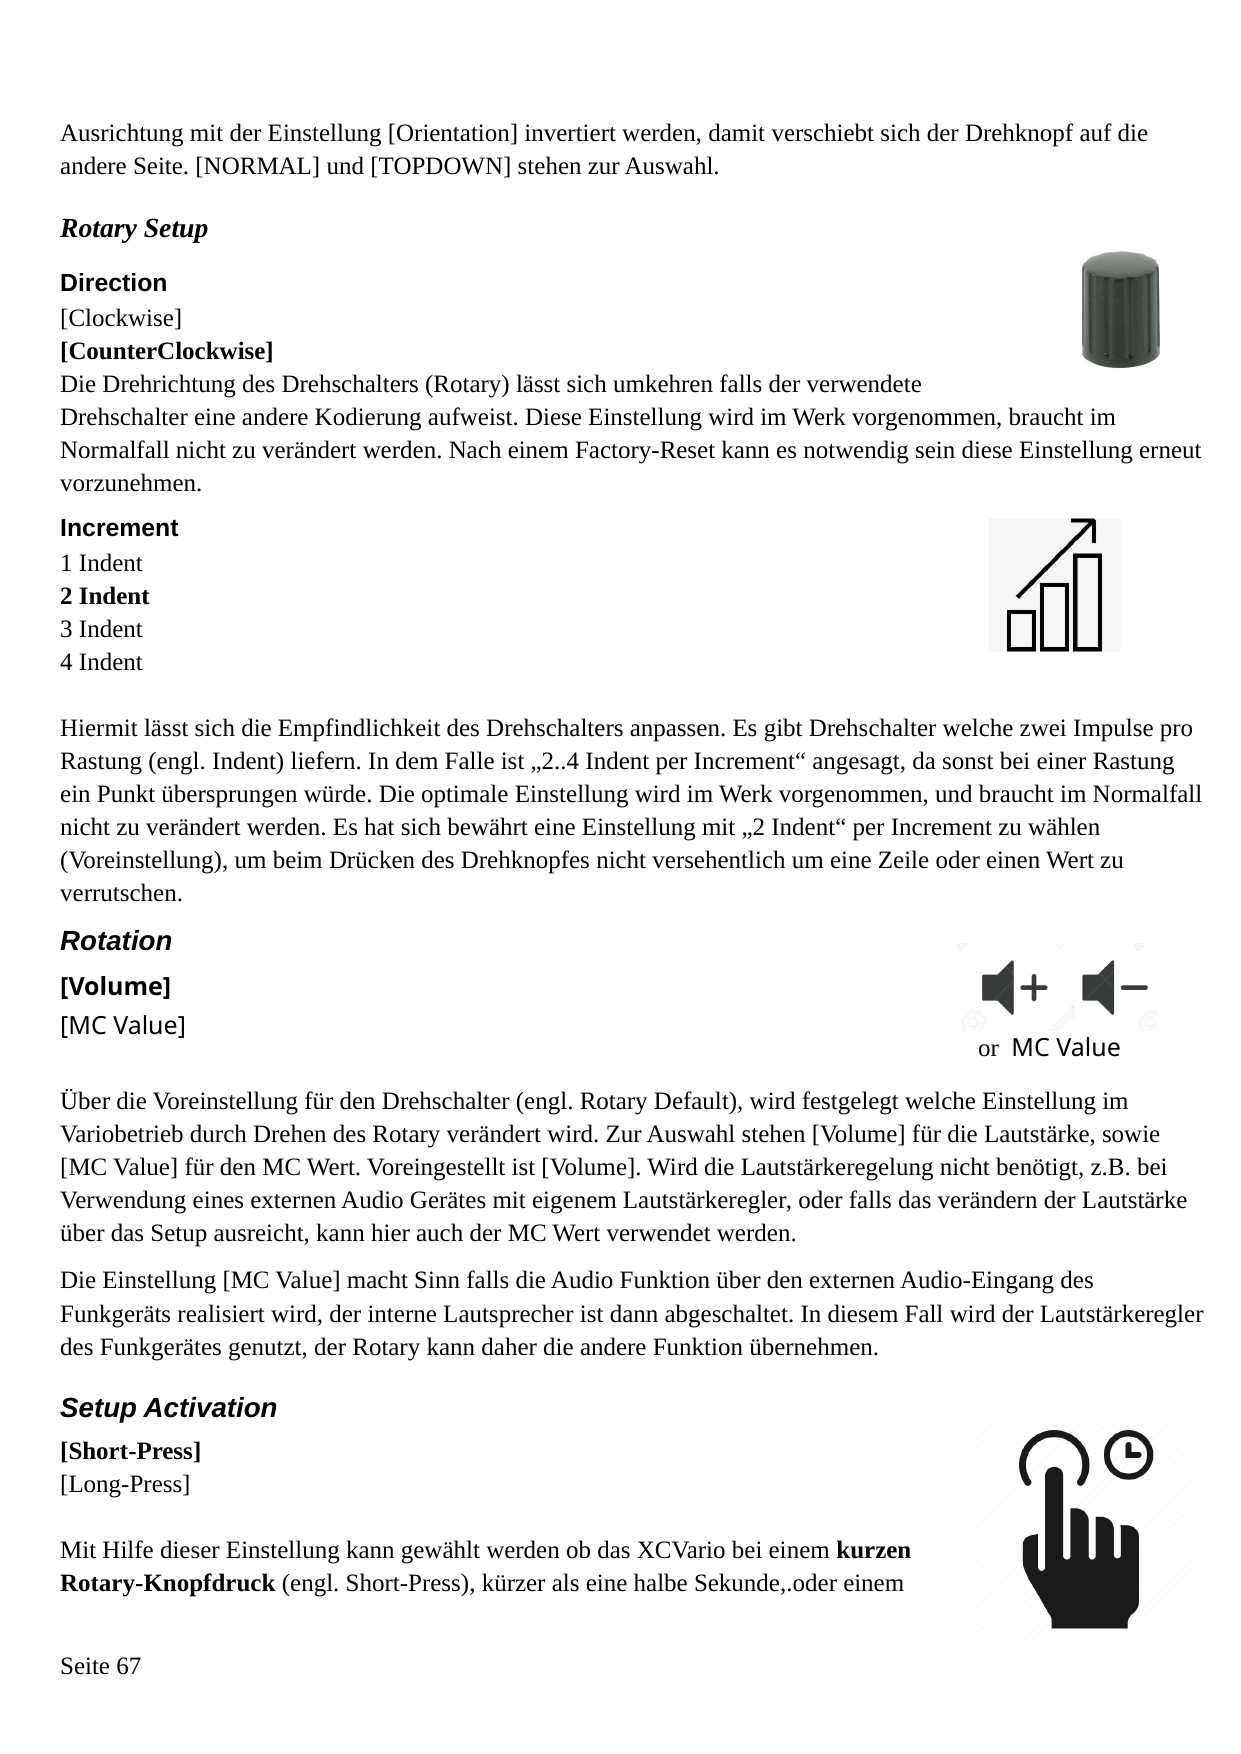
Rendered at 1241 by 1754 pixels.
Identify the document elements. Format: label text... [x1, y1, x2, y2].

text [1122, 548, 1207, 577]
text [Long-Press] [60, 1469, 968, 1498]
text [Clockwise] [60, 303, 1081, 332]
text [Short-Press] [60, 1436, 968, 1465]
text [1122, 581, 1207, 610]
subtitle Setup Activation [60, 1392, 1207, 1424]
text Die Drehrichtung des Drehschalters (Rotary) lässt sich umkehren falls der verwendete Drehschalter eine andere Kodierung aufweist. Diese Einstellung wird im Werk vorgenommen, braucht im Normalfall nicht zu verändert werden. Nach einem Factory-Reset kann es notwendig sein diese Einstellung erneut vorzunehmen. [60, 369, 1207, 497]
text 4 Indent [60, 647, 1207, 676]
text Ausrichtung mit der Einstellung [Orientation] invertiert werden, damit verschiebt sich der Drehknopf auf die andere Seite. [NORMAL] und [TOPDOWN] stehen zur Auswahl. [60, 118, 1207, 180]
text 3 Indent [60, 614, 986, 643]
subtitle Increment [60, 513, 1207, 542]
text Hiermit lässt sich die Empfindlichkeit des Drehschalters anpassen. Es gibt Drehschalter welche zwei Impulse pro Rastung (engl. Indent) liefern. In dem Falle ist „2..4 Indent per Increment“ angesagt, da sonst bei einer Rastung ein Punkt übersprungen würde. Die optimale Einstellung wird im Werk vorgenommen, und braucht im Normalfall nicht zu verändert werden. Es hat sich bewährt eine Einstellung mit „2 Indent“ per Increment zu wählen (Voreinstellung), um beim Drücken des Drehknopfes nicht versehentlich um eine Zeile oder einen Wert zu verrutschen. [60, 713, 1207, 907]
picture [968, 1418, 1203, 1642]
text [Volume] [60, 968, 948, 1002]
text 1 Indent [60, 548, 986, 577]
subtitle [1160, 268, 1207, 297]
text [CounterClockwise] [60, 336, 1081, 365]
text [1160, 303, 1207, 332]
text [1122, 614, 1207, 643]
text Die Einstellung [MC Value] macht Sinn falls die Audio Funktion über den externen Audio-Eingang des Funkgeräts realisiert wird, der interne Lautsprecher ist dann abgeschaltet. In diesem Fall wird der Lautstärkeregler des Funkgerätes genutzt, der Rotary kann daher die andere Funktion übernehmen. [60, 1266, 1207, 1360]
text [1159, 968, 1207, 1002]
subtitle Rotation [60, 924, 1207, 956]
subtitle Rotary Setup [60, 211, 1207, 243]
text Mit Hilfe dieser Einstellung kann gewählt werden ob das XCVario bei einem kurzen Rotary-Knopfdruck (engl. Short-Press), kürzer als eine halbe Sekunde,.oder einem [60, 1535, 968, 1597]
picture [1081, 250, 1160, 369]
text [MC Value] [60, 1008, 1207, 1042]
text Über die Voreinstellung für den Drehschalter (engl. Rotary Default), wird festgelegt welche Einstellung im Variobetrieb durch Drehen des Rotary verändert wird. Zur Auswahl stehen [Volume] für die Lautstärke, sowie [MC Value] für den MC Wert. Voreingestellt ist [Volume]. Wird die Lautstärkeregelung nicht benötigt, z.B. bei Verwendung eines externen Audio Gerätes mit eigenem Lautstärkeregler, oder falls das verändern der Lautstärke über das Setup ausreicht, kann hier auch der MC Wert verwendet werden. [60, 1086, 1207, 1247]
subtitle Direction [60, 268, 1081, 297]
picture [986, 517, 1122, 662]
text [1160, 336, 1207, 365]
text 2 Indent [60, 581, 986, 610]
picture [948, 943, 1159, 1031]
